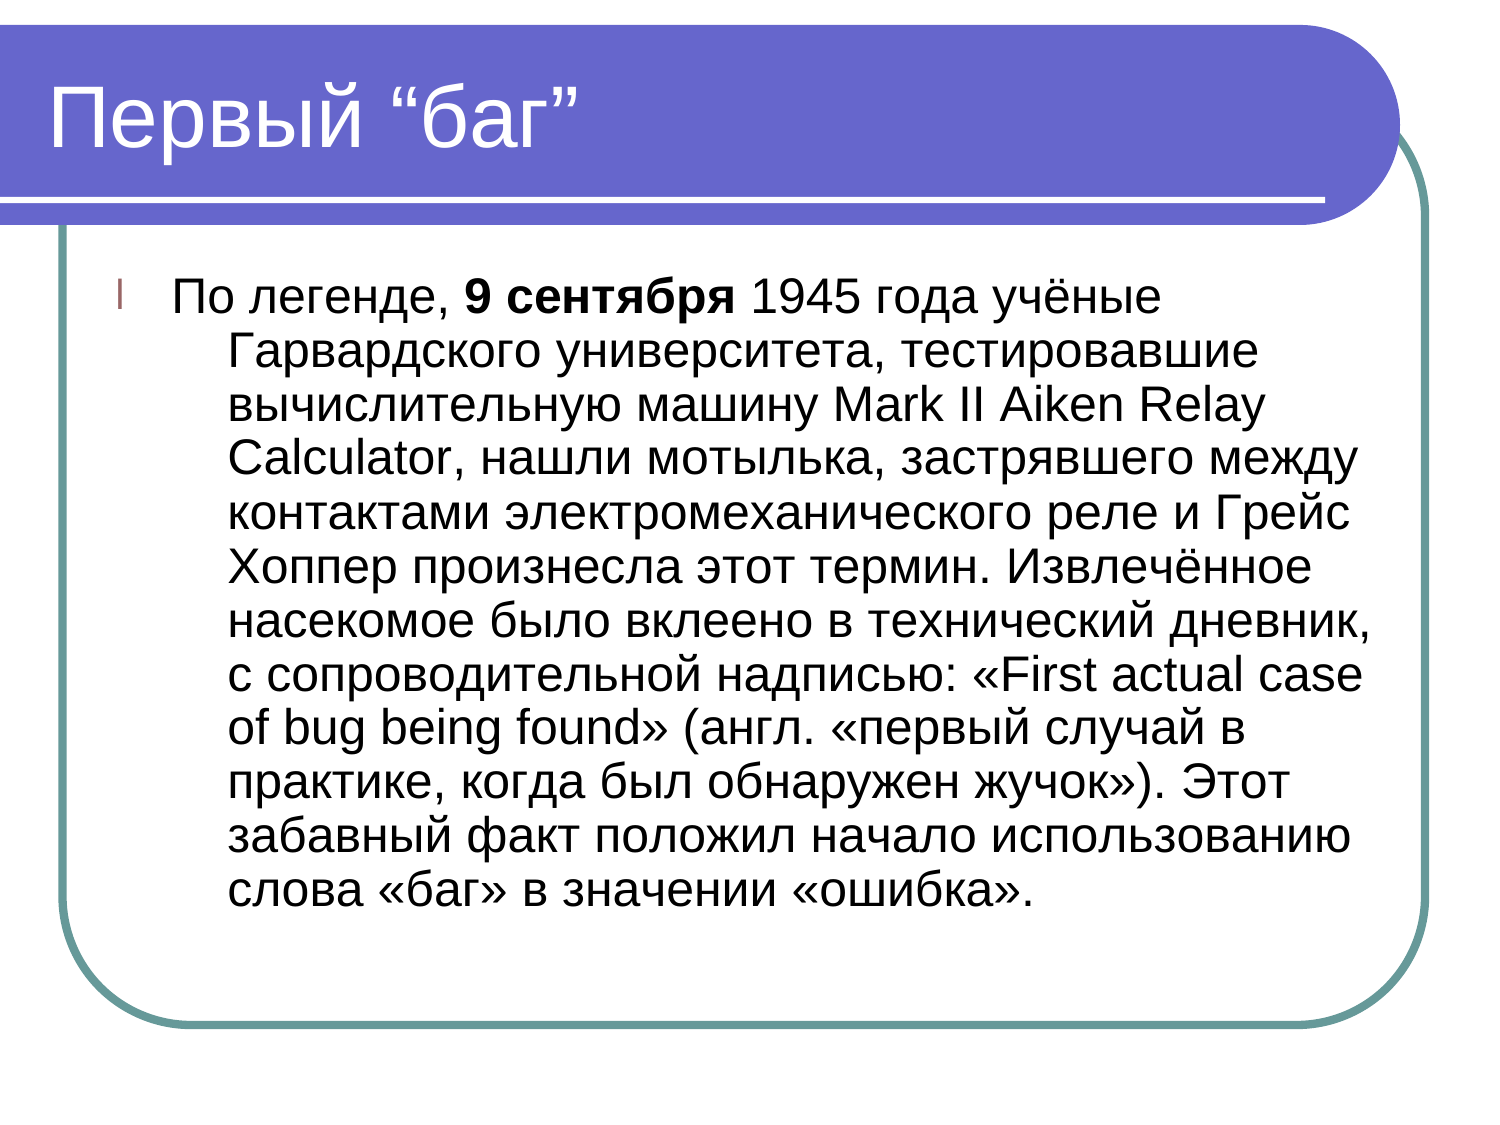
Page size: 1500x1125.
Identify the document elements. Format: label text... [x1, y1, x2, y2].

title Первый “баг” [32, 37, 1347, 188]
list По легенде, 9 сентября 1945 года учёные Гарвардского университета, тестировавшие вычислительную машину Mark II Aiken Relay Calculator, нашли мотылька, застрявшего между контактами электромеханического реле и Грейс Хоппер произнесла этот термин. Извлечённое насекомое было вклеено в технический дневник, с сопроводительной надписью: «First actual case of bug being found» (англ. «первый случай в практике, когда был обнаружен жучок»). Этот забавный факт положил начало использованию слова «баг» в значении «ошибка». [99, 262, 1400, 988]
